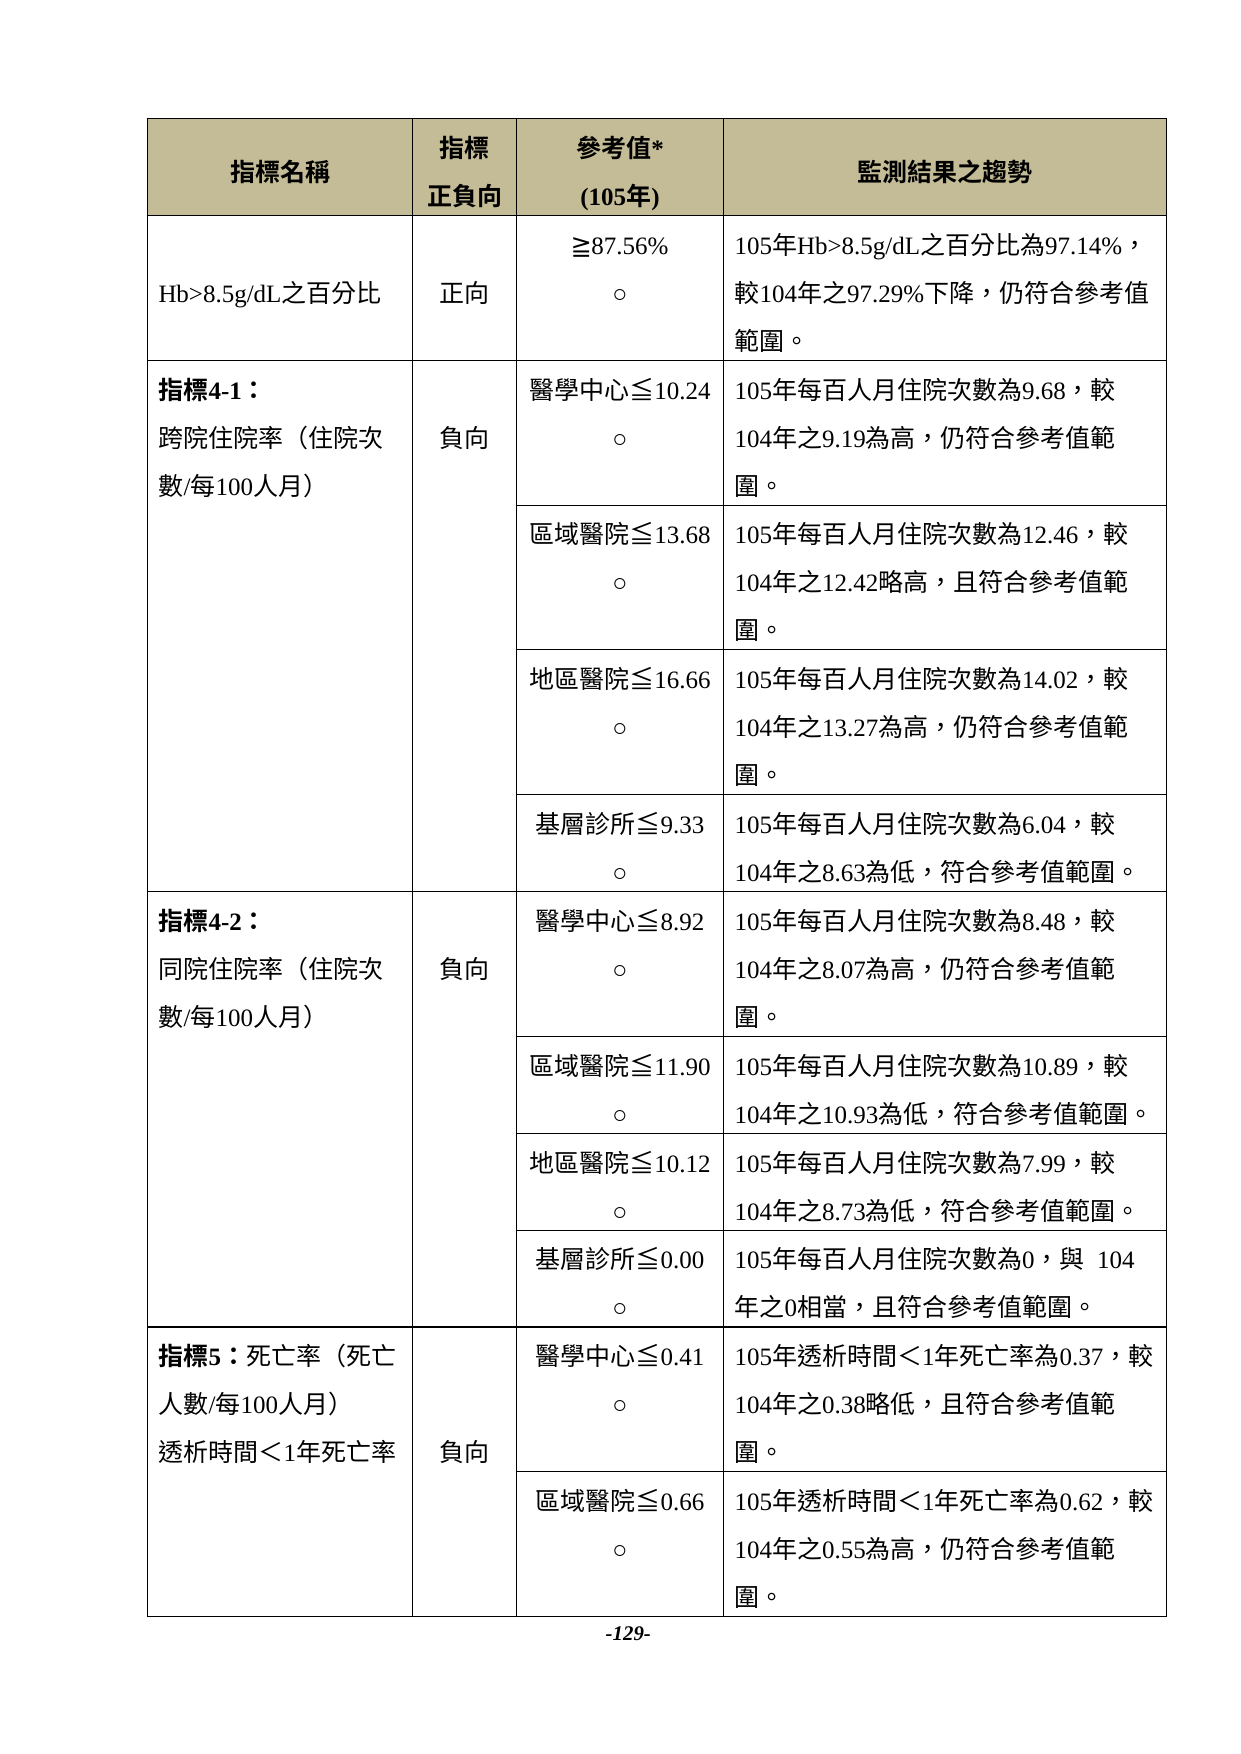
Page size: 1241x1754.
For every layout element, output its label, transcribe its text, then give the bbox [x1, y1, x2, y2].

table_cell 基層診所≦0.00 ○ [517, 1231, 723, 1326]
table_cell ≧87.56% ○ [517, 216, 723, 360]
table_cell 105年每百人月住院次數為8.48，較 104年之8.07為高，仍符合參考值範圍。 [724, 892, 1166, 1036]
table_header 參考值* (105年) [517, 119, 723, 215]
table_cell 負向 [413, 1328, 516, 1616]
table_cell 地區醫院≦10.12 ○ [517, 1134, 723, 1229]
table_cell 區域醫院≦11.90 ○ [517, 1037, 723, 1133]
table_cell 負向 [413, 361, 516, 891]
table_cell 指標4-2： 同院住院率（住院次數/每100人月） [148, 892, 412, 1326]
table_cell 地區醫院≦16.66 ○ [517, 650, 723, 794]
table_header 指標 正負向 [413, 119, 516, 215]
table_cell 105年每百人月住院次數為7.99，較 104年之8.73為低，符合參考值範圍。 [724, 1134, 1166, 1229]
table_cell 105年每百人月住院次數為10.89，較 104年之10.93為低，符合參考值範圍。 [724, 1037, 1166, 1133]
table_cell 105年每百人月住院次數為12.46，較 104年之12.42略高，且符合參考值範圍。 [724, 506, 1166, 649]
table_cell 105年透析時間＜1年死亡率為0.62，較104年之0.55為高，仍符合參考值範圍。 [724, 1472, 1166, 1616]
table_cell 指標5：死亡率（死亡人數/每100人月） 透析時間＜1年死亡率 [148, 1328, 412, 1616]
table_cell Hb>8.5g/dL之百分比 [148, 216, 412, 360]
table_cell 105年每百人月住院次數為6.04，較 104年之8.63為低，符合參考值範圍。 [724, 795, 1166, 891]
table_cell 指標4-1： 跨院住院率（住院次數/每100人月） [148, 361, 412, 891]
table_cell 醫學中心≦0.41 ○ [517, 1328, 723, 1471]
table_cell 區域醫院≦13.68 ○ [517, 506, 723, 649]
table_cell 105年每百人月住院次數為0，與 104年之0相當，且符合參考值範圍。 [724, 1231, 1166, 1326]
table_cell 基層診所≦9.33 ○ [517, 795, 723, 891]
table_cell 負向 [413, 892, 516, 1326]
table_cell 105年每百人月住院次數為9.68，較 104年之9.19為高，仍符合參考值範圍。 [724, 361, 1166, 504]
table_cell 正向 [413, 216, 516, 360]
table_header 指標名稱 [148, 119, 412, 215]
table_cell 105年Hb>8.5g/dL之百分比為97.14%，較104年之97.29%下降，仍符合參考值範圍。 [724, 216, 1166, 360]
table_cell 105年每百人月住院次數為14.02，較 104年之13.27為高，仍符合參考值範圍。 [724, 650, 1166, 794]
table_cell 區域醫院≦0.66 ○ [517, 1472, 723, 1616]
table_cell 105年透析時間＜1年死亡率為0.37，較104年之0.38略低，且符合參考值範圍。 [724, 1328, 1166, 1471]
table_header 監測結果之趨勢 [724, 119, 1166, 215]
table_cell 醫學中心≦8.92 ○ [517, 892, 723, 1036]
table_cell 醫學中心≦10.24 ○ [517, 361, 723, 504]
